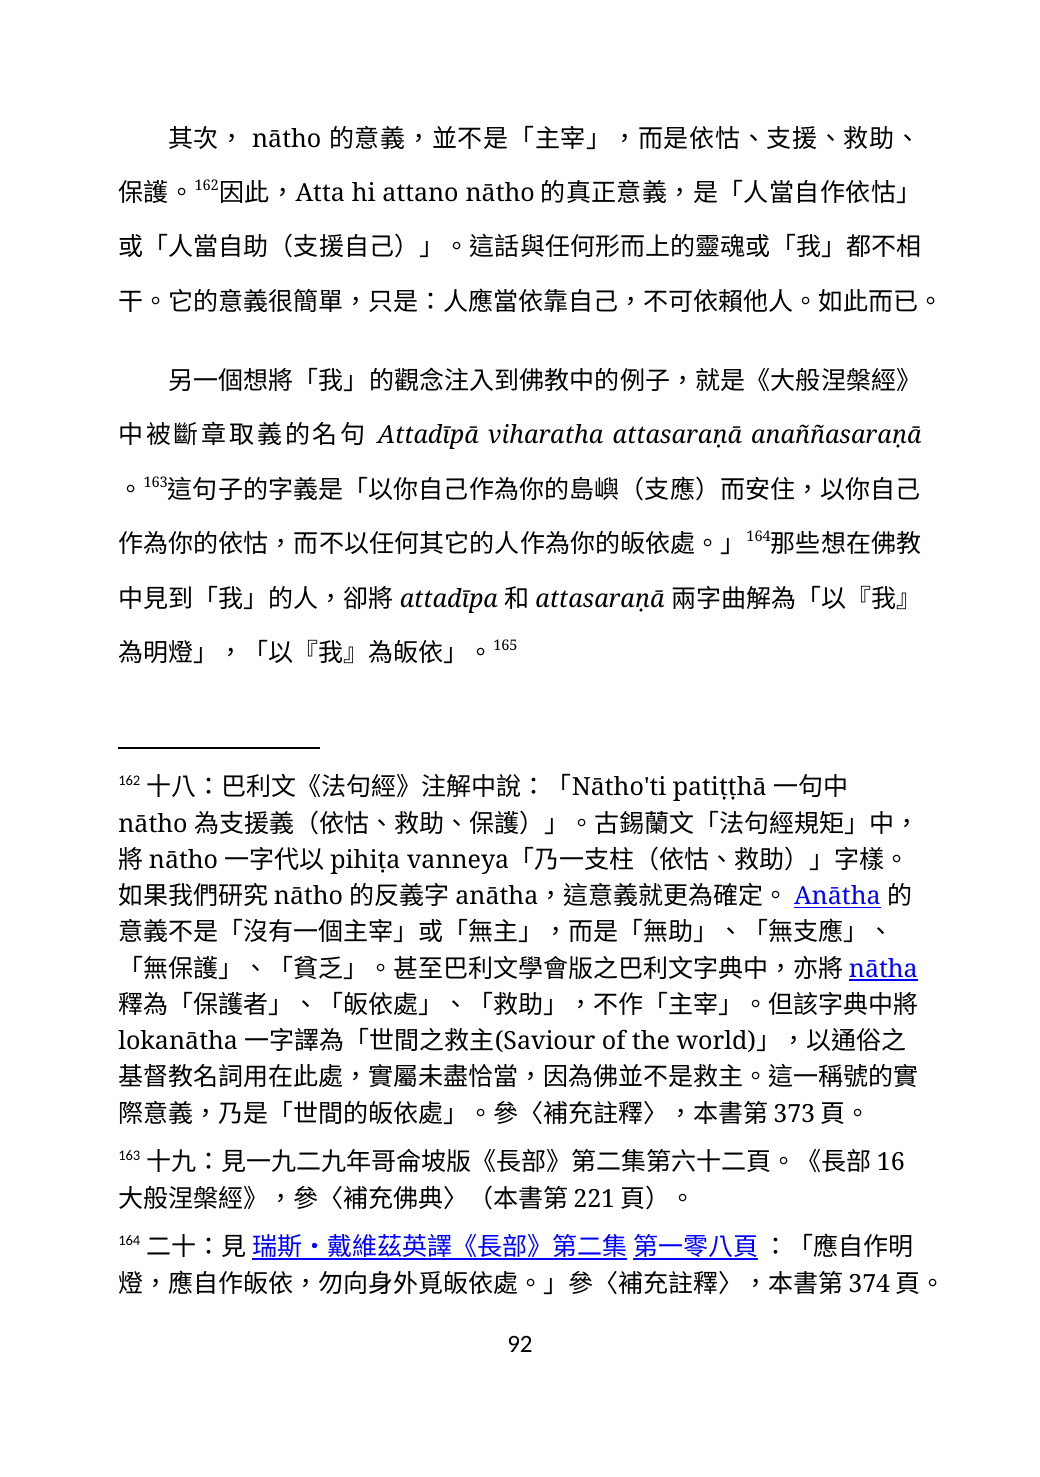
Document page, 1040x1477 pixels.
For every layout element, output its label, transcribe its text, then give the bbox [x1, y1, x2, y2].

text 二十：見 瑞斯‧戴維茲英譯《長部》第二集 第一零八頁 ：「應自作明燈，應自作皈依，勿向身外覓皈依處。」參〈補充註釋〉，本書第374頁。 [118, 1227, 921, 1299]
text 另一個想將「我」的觀念注入到佛教中的例子，就是《大般涅槃經》中被斷章取義的名句 Attadīpā viharatha attasaraṇā anaññasaraṇā 。這句子的字義是「以你自己作為你的島嶼（支應）而安住，以你自己作為你的依怙，而不以任何其它的人作為你的皈依處。」那些想在佛教中見到「我」的人，卻將 attadīpa 和 attasaraṇā 兩字曲解為「以『我』為明燈」，「以『我』為皈依」。 [118, 361, 921, 669]
text 十九：見一九二九年哥侖坡版《長部》第二集第六十二頁。《長部16 大般涅槃經》，參〈補充佛典〉（本書第221頁）。 [118, 1142, 921, 1214]
text 十八：巴利文《法句經》注解中說：「Nātho'ti patiṭṭhā 一句中 nātho 為支援義（依怙、救助、保護）」。古錫蘭文「法句經規矩」中，將 nātho 一字代以 pihiṭa vanneya「乃一支柱（依怙、救助）」字樣。如果我們研究 nātho 的反義字 anātha，這意義就更為確定。 Anātha 的意義不是「沒有一個主宰」或「無主」，而是「無助」、「無支應」、「無保護」、「貧乏」。甚至巴利文學會版之巴利文字典中，亦將 nātha 釋為「保護者」、「皈依處」、「救助」，不作「主宰」。但該字典中將 lokanātha 一字譯為「世間之救主(Saviour of the world)」，以通俗之基督教名詞用在此處，實屬未盡恰當，因為佛並不是救主。這一稱號的實際意義，乃是「世間的皈依處」。參〈補充註釋〉，本書第373頁。 [118, 767, 921, 1129]
text 其次， nātho 的意義，並不是「主宰」，而是依怙、支援、救助、保護。因此，Atta hi attano nātho的真正意義，是「人當自作依怙」或「人當自助（支援自己）」。這話與任何形而上的靈魂或「我」都不相干。它的意義很簡單，只是：人應當依靠自己，不可依賴他人。如此而已。 [118, 118, 921, 317]
